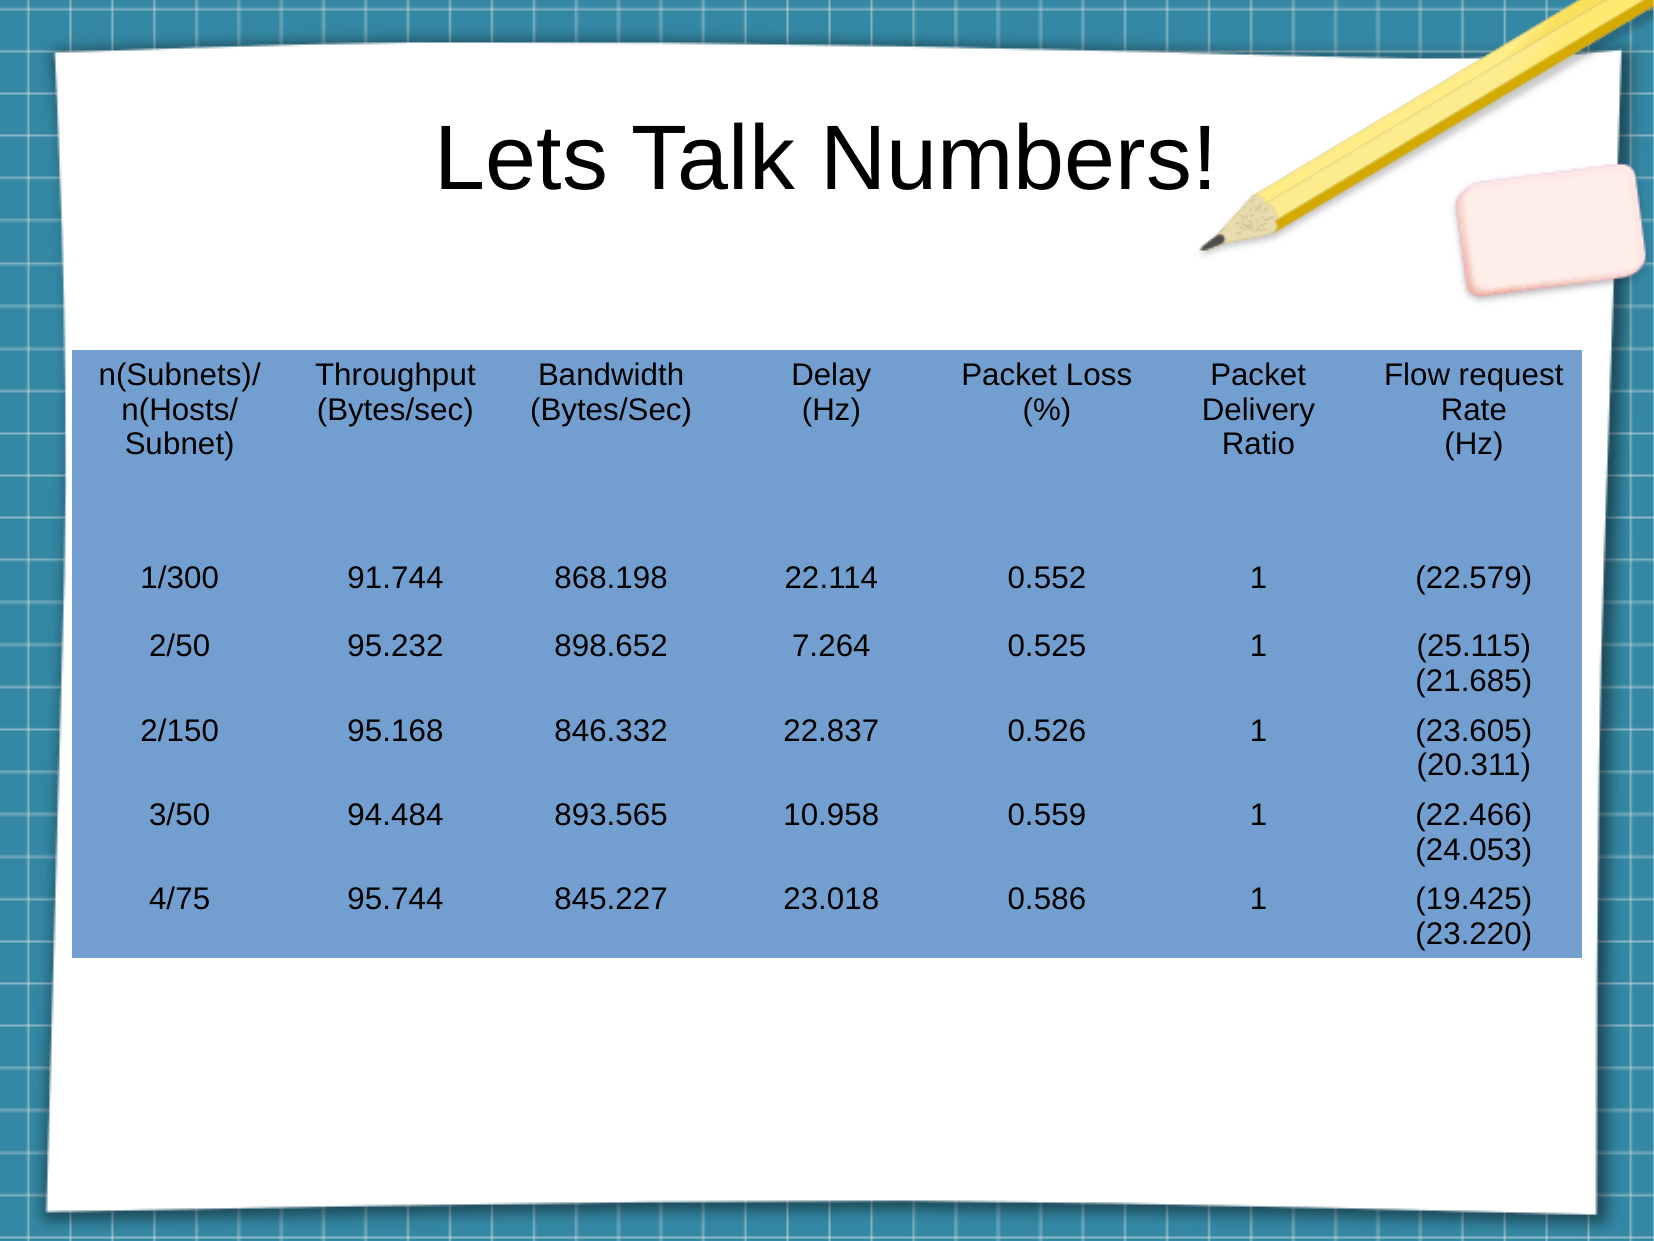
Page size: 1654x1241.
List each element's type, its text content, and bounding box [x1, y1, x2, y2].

table_cell (22.466) (24.053) [1366, 790, 1582, 874]
table_cell 4/75 [72, 874, 288, 958]
table_cell 95.168 [288, 706, 503, 790]
table_cell 1 [1151, 706, 1366, 790]
table_header Throughput (Bytes/sec) [288, 350, 503, 553]
table_cell 846.332 [503, 706, 719, 790]
picture [0, 0, 1654, 1241]
table_cell 7.264 [719, 621, 944, 706]
table_cell 898.652 [503, 621, 719, 706]
table_cell (23.605) (20.311) [1366, 706, 1582, 790]
table_header Packet Loss (%) [944, 350, 1151, 553]
table_cell 22.114 [719, 553, 944, 621]
table_cell 0.586 [944, 874, 1151, 958]
table_header n(Subnets)/n(Hosts/Subnet) [72, 350, 288, 553]
table_cell 0.552 [944, 553, 1151, 621]
table_cell 1 [1151, 621, 1366, 706]
table_cell (25.115)(21.685) [1366, 621, 1582, 706]
table_cell 1/300 [72, 553, 288, 621]
table_cell 0.526 [944, 706, 1151, 790]
table_cell 10.958 [719, 790, 944, 874]
table_cell 3/50 [72, 790, 288, 874]
table_header Packet Delivery Ratio [1151, 350, 1366, 553]
table_cell (22.579) [1366, 553, 1582, 621]
table_cell 22.837 [719, 706, 944, 790]
table_cell 23.018 [719, 874, 944, 958]
table_cell 91.744 [288, 553, 503, 621]
table_cell (19.425) (23.220) [1366, 874, 1582, 958]
title Lets Talk Numbers! [82, 49, 1571, 257]
table_cell 0.559 [944, 790, 1151, 874]
table_header Delay (Hz) [719, 350, 944, 553]
table_cell 1 [1151, 553, 1366, 621]
table_cell 893.565 [503, 790, 719, 874]
table_cell 868.198 [503, 553, 719, 621]
table_cell 2/50 [72, 621, 288, 706]
table_cell 0.525 [944, 621, 1151, 706]
table_header Flow request Rate (Hz) [1366, 350, 1582, 553]
table_cell 2/150 [72, 706, 288, 790]
table_cell 95.744 [288, 874, 503, 958]
table_cell 845.227 [503, 874, 719, 958]
table_cell 1 [1151, 874, 1366, 958]
table_cell 94.484 [288, 790, 503, 874]
table_cell 1 [1151, 790, 1366, 874]
table_header Bandwidth (Bytes/Sec) [503, 350, 719, 553]
table_cell 95.232 [288, 621, 503, 706]
